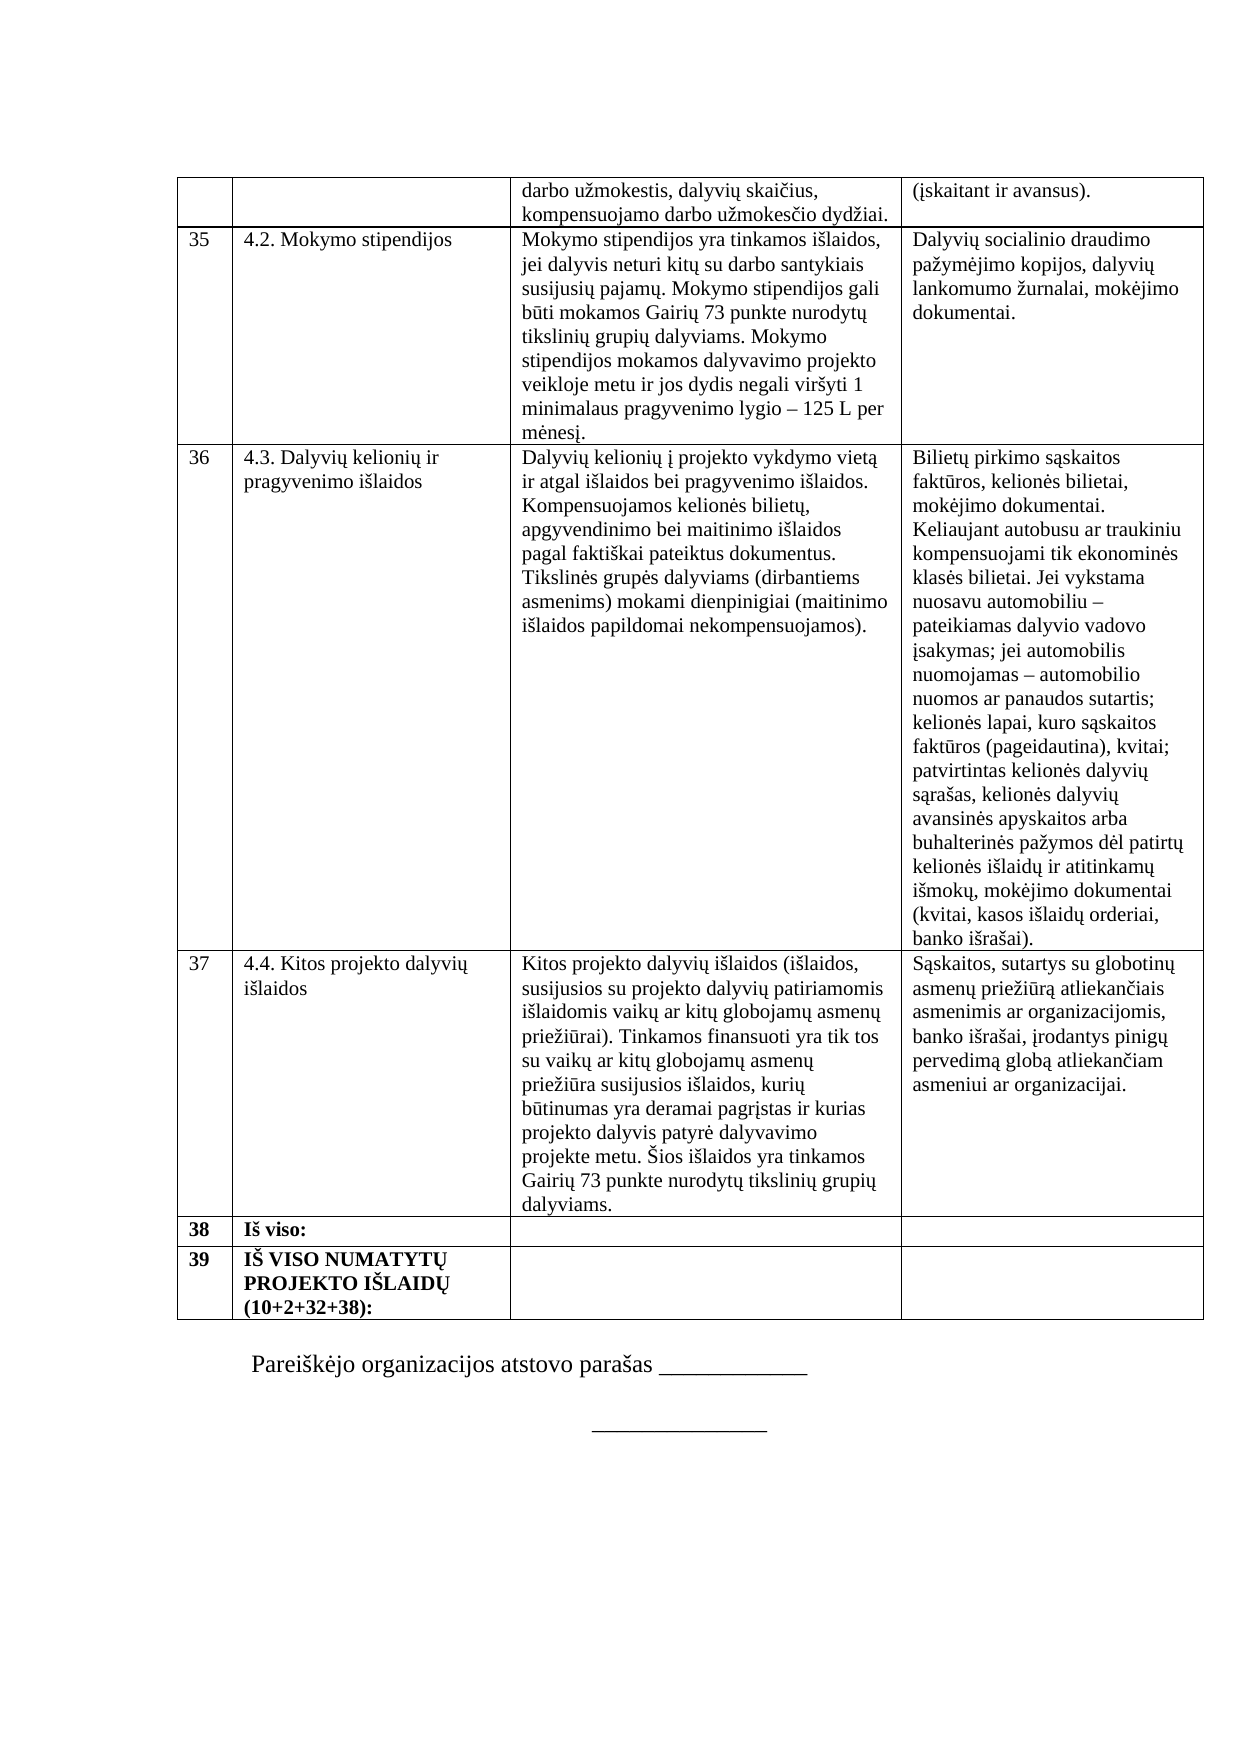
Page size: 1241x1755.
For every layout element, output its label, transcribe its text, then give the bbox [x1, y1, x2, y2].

table_cell (įskaitant ir avansus). [902, 178, 1203, 226]
table_cell [511, 1247, 901, 1319]
table_cell 39 [178, 1247, 232, 1319]
table_cell darbo užmokestis, dalyvių skaičius, kompensuojamo darbo užmokesčio dydžiai. [511, 178, 901, 226]
table_cell [902, 1217, 1203, 1246]
table_cell Kitos projekto dalyvių išlaidos (išlaidos, susijusios su projekto dalyvių patiriamomis išlaidomis vaikų ar kitų globojamų asmenų priežiūrai). Tinkamos finansuoti yra tik tos su vaikų ar kitų globojamų asmenų priežiūra susijusios išlaidos, kurių būtinumas yra deramai pagrįstas ir kurias projekto dalyvis patyrė dalyvavimo projekte metu. Šios išlaidos yra tinkamos Gairių 73 punkte nurodytų tikslinių grupių dalyviams. [511, 951, 901, 1216]
table_cell 38 [178, 1217, 232, 1246]
table_cell 4.2. Mokymo stipendijos [233, 228, 510, 444]
text ______________ [177, 1406, 1181, 1435]
table_cell Sąskaitos, sutartys su globotinų asmenų priežiūrą atliekančiais asmenimis ar organizacijomis, banko išrašai, įrodantys pinigų pervedimą globą atliekančiam asmeniui ar organizacijai. [902, 951, 1203, 1216]
table_cell [902, 1247, 1203, 1319]
text Pareiškėjo organizacijos atstovo parašas [177, 1349, 1181, 1378]
table_cell 36 [178, 445, 232, 950]
table_cell Iš viso: [233, 1217, 510, 1246]
table_cell Mokymo stipendijos yra tinkamos išlaidos, jei dalyvis neturi kitų su darbo santykiais susijusių pajamų. Mokymo stipendijos gali būti mokamos Gairių 73 punkte nurodytų tikslinių grupių dalyviams. Mokymo stipendijos mokamos dalyvavimo projekto veikloje metu ir jos dydis negali viršyti 1 minimalaus pragyvenimo lygio – 125 L per mėnesį. [511, 228, 901, 444]
table_cell Bilietų pirkimo sąskaitos faktūros, kelionės bilietai, mokėjimo dokumentai. Keliaujant autobusu ar traukiniu kompensuojami tik ekonominės klasės bilietai. Jei vykstama nuosavu automobiliu – pateikiamas dalyvio vadovo įsakymas; jei automobilis nuomojamas – automobilio nuomos ar panaudos sutartis; kelionės lapai, kuro sąskaitos faktūros (pageidautina), kvitai; patvirtintas kelionės dalyvių sąrašas, kelionės dalyvių avansinės apyskaitos arba buhalterinės pažymos dėl patirtų kelionės išlaidų ir atitinkamų išmokų, mokėjimo dokumentai (kvitai, kasos išlaidų orderiai, banko išrašai). [902, 445, 1203, 950]
table_cell 35 [178, 228, 232, 444]
table_cell 4.4. Kitos projekto dalyvių išlaidos [233, 951, 510, 1216]
table_cell 37 [178, 951, 232, 1216]
table_cell IŠ VISO NUMATYTŲ PROJEKTO IŠLAIDŲ (10+2+32+38): [233, 1247, 510, 1319]
table_cell Dalyvių socialinio draudimo pažymėjimo kopijos, dalyvių lankomumo žurnalai, mokėjimo dokumentai. [902, 228, 1203, 444]
table_cell [233, 178, 510, 226]
table_cell Dalyvių kelionių į projekto vykdymo vietą ir atgal išlaidos bei pragyvenimo išlaidos. Kompensuojamos kelionės bilietų, apgyvendinimo bei maitinimo išlaidos pagal faktiškai pateiktus dokumentus. Tikslinės grupės dalyviams (dirbantiems asmenims) mokami dienpinigiai (maitinimo išlaidos papildomai nekompensuojamos). [511, 445, 901, 950]
table_cell 4.3. Dalyvių kelionių ir pragyvenimo išlaidos [233, 445, 510, 950]
table_cell [511, 1217, 901, 1246]
table_cell [178, 178, 232, 226]
